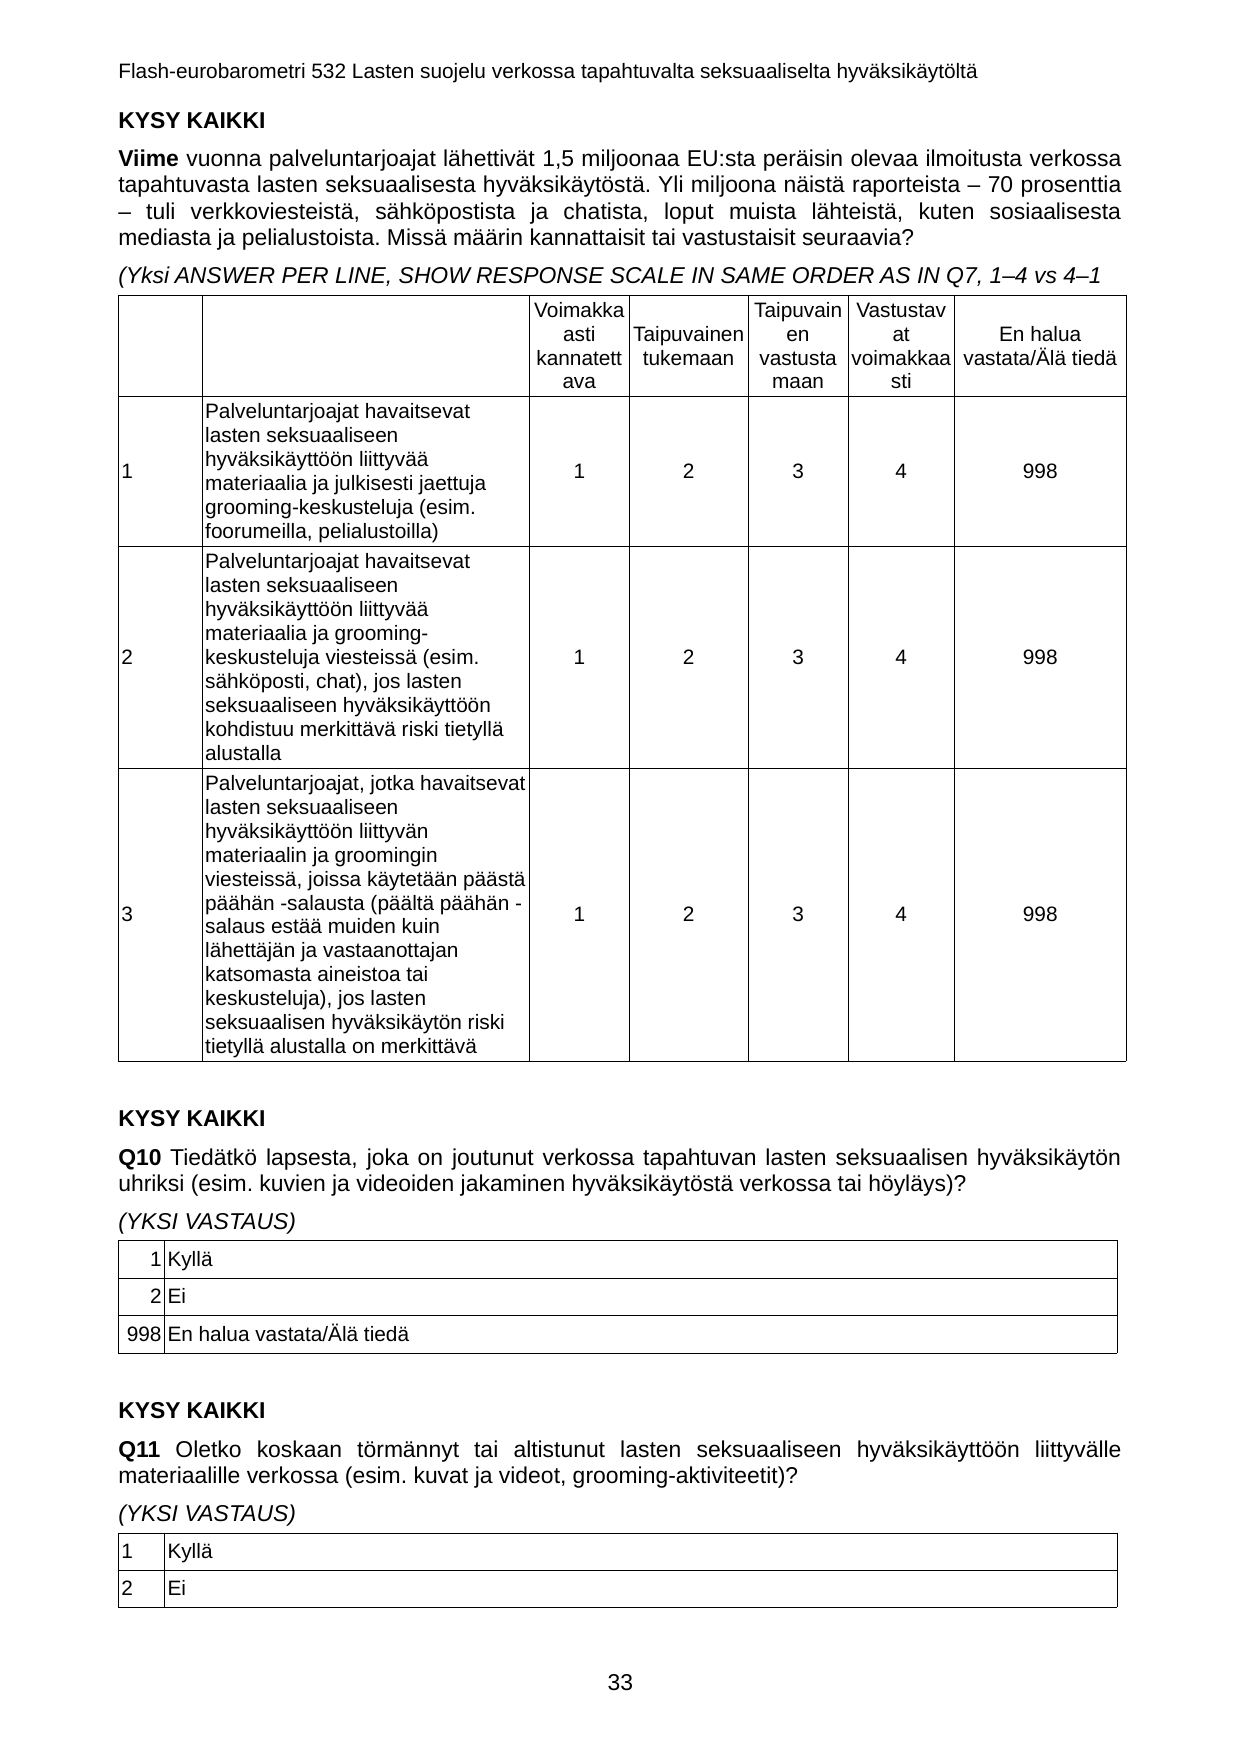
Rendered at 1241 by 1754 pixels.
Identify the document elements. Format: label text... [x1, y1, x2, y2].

table_cell 2 [630, 547, 748, 767]
table_cell 3 [749, 397, 848, 546]
text (Yksi ANSWER PER LINE, SHOW RESPONSE SCALE IN SAME ORDER AS IN Q7, 1–4 vs 4–1 [118, 262, 1122, 288]
table_cell 2 [119, 547, 202, 767]
table_header Vastustavat voimakkaasti [849, 296, 954, 396]
table_cell 4 [849, 547, 954, 767]
text Q10 Tiedätkö lapsesta, joka on joutunut verkossa tapahtuvan lasten seksuaalisen hyväksikäytön uhriksi (esim. kuvien ja videoiden jakaminen hyväksikäytöstä verkossa tai höyläys)? [118, 1143, 1122, 1196]
table_cell 1 [530, 547, 629, 767]
table_cell 1 [119, 397, 202, 546]
table_cell Palveluntarjoajat havaitsevat lasten seksuaaliseen hyväksikäyttöön liittyvää materiaalia ja julkisesti jaettuja grooming-keskusteluja (esim. foorumeilla, pelialustoilla) [203, 397, 529, 546]
table_cell 4 [849, 397, 954, 546]
text Q11 Oletko koskaan törmännyt tai altistunut lasten seksuaaliseen hyväksikäyttöön liittyvälle materiaalille verkossa (esim. kuvat ja videot, grooming-aktiviteetit)? [118, 1436, 1122, 1488]
table_cell 998 [955, 547, 1126, 767]
table_header [203, 296, 529, 396]
table_cell 2 [630, 769, 748, 1061]
table_cell 3 [119, 769, 202, 1061]
table_cell 998 [955, 397, 1126, 546]
text Viime vuonna palveluntarjoajat lähettivät 1,5 miljoonaa EU:sta peräisin olevaa ilmoitusta verkossa tapahtuvasta lasten seksuaalisesta hyväksikäytöstä. Yli miljoona näistä raporteista – 70 prosenttia – tuli verkkoviesteistä, sähköpostista ja chatista, loput muista lähteistä, kuten sosiaalisesta mediasta ja pelialustoista. Missä määrin kannattaisit tai vastustaisit seuraavia? [118, 145, 1122, 250]
table_header 1 [119, 1241, 164, 1277]
table_cell 2 [119, 1571, 164, 1607]
text (YKSI VASTAUS) [118, 1208, 1122, 1234]
text KYSY KAIKKI [118, 1105, 1122, 1132]
table_cell 3 [749, 547, 848, 767]
table_header Kyllä [165, 1241, 1117, 1277]
table_header [119, 296, 202, 396]
table_cell Palveluntarjoajat, jotka havaitsevat lasten seksuaaliseen hyväksikäyttöön liittyvän materiaalin ja groomingin viesteissä, joissa käytetään päästä päähän -salausta (päältä päähän -salaus estää muiden kuin lähettäjän ja vastaanottajan katsomasta aineistoa tai keskusteluja), jos lasten seksuaalisen hyväksikäytön riski tietyllä alustalla on merkittävä [203, 769, 529, 1061]
table_cell Palveluntarjoajat havaitsevat lasten seksuaaliseen hyväksikäyttöön liittyvää materiaalia ja grooming-keskusteluja viesteissä (esim. sähköposti, chat), jos lasten seksuaaliseen hyväksikäyttöön kohdistuu merkittävä riski tietyllä alustalla [203, 547, 529, 767]
text KYSY KAIKKI [118, 1397, 1122, 1424]
table_header Kyllä [165, 1534, 1117, 1569]
table_cell 4 [849, 769, 954, 1061]
text KYSY KAIKKI [118, 107, 1122, 133]
table_cell 2 [119, 1279, 164, 1314]
table_header 1 [119, 1534, 164, 1569]
table_cell Ei [165, 1279, 1117, 1314]
table_header Taipuvainen tukemaan [630, 296, 748, 396]
text (YKSI VASTAUS) [118, 1500, 1122, 1527]
table_header En halua vastata/Älä tiedä [955, 296, 1126, 396]
table_cell 3 [749, 769, 848, 1061]
table_cell 1 [530, 769, 629, 1061]
table_cell 1 [530, 397, 629, 546]
table_cell En halua vastata/Älä tiedä [165, 1316, 1117, 1353]
table_cell 2 [630, 397, 748, 546]
table_cell 998 [119, 1316, 164, 1353]
table_cell Ei [165, 1571, 1117, 1607]
table_header Voimakkaasti kannatettava [530, 296, 629, 396]
table_cell 998 [955, 769, 1126, 1061]
table_header Taipuvainen vastustamaan [749, 296, 848, 396]
